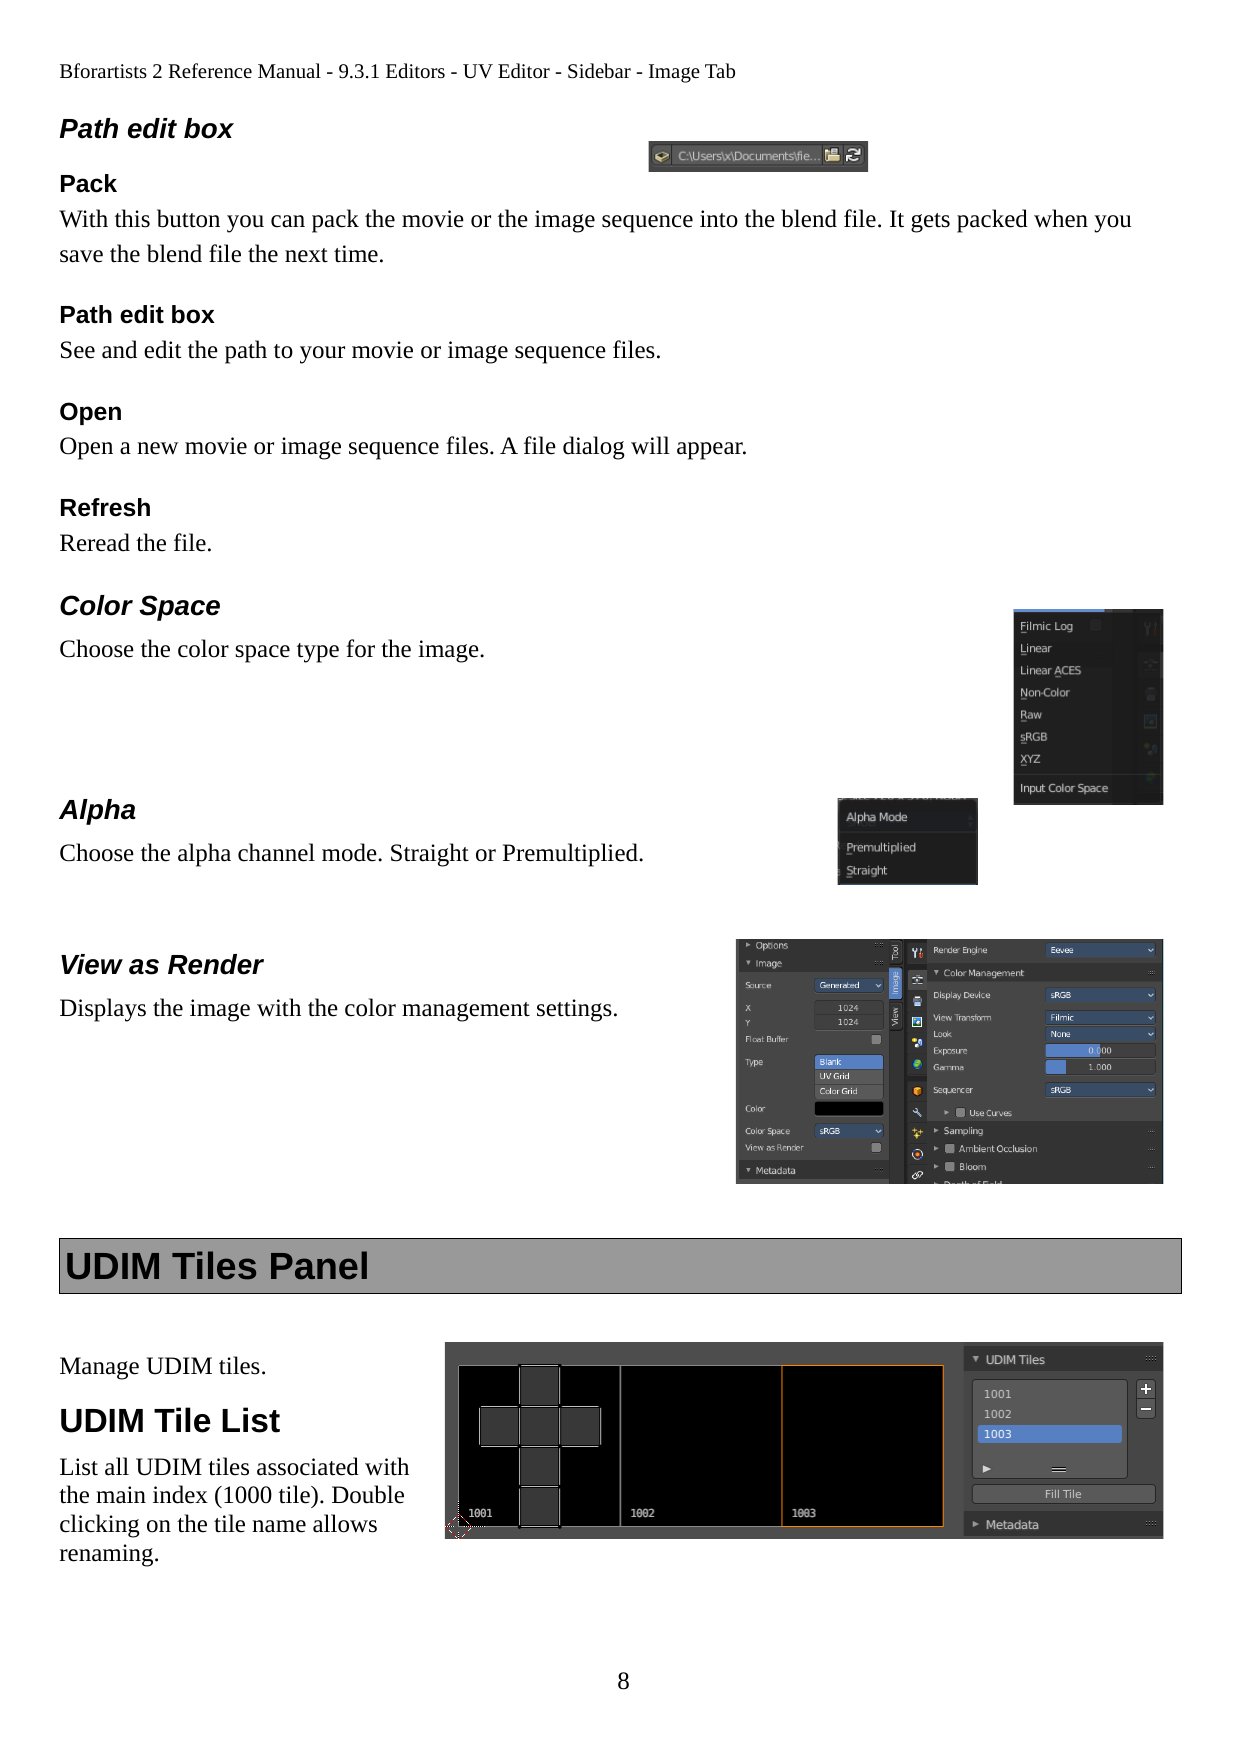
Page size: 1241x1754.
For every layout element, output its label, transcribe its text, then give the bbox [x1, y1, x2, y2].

subtitle Path edit box [59, 300, 1181, 329]
subtitle View as Render [59, 948, 735, 980]
text With this button you can pack the movie or the image sequence into the blend file. It gets packed when you save the blend file the next time. [59, 204, 1181, 267]
subtitle Alpha [59, 793, 1181, 825]
text Open a new movie or image sequence files. A file dialog will appear. [59, 431, 1181, 460]
subtitle Open [59, 397, 1181, 425]
text [1164, 1351, 1181, 1380]
text See and edit the path to your movie or image sequence files. [59, 335, 1181, 364]
picture [444, 1342, 1164, 1539]
subtitle [1164, 1401, 1181, 1439]
subtitle Path edit box [59, 113, 1181, 144]
subtitle Refresh [59, 493, 1181, 522]
text Manage UDIM tiles. [59, 1351, 444, 1380]
picture [1013, 609, 1164, 805]
table_header UDIM Tiles Panel [60, 1239, 1181, 1293]
text [978, 838, 1181, 867]
picture [735, 939, 1164, 1184]
text Reread the file. [59, 528, 1181, 557]
text Choose the alpha channel mode. Straight or Premultiplied. [59, 838, 837, 867]
subtitle [1164, 948, 1181, 980]
subtitle Pack [59, 169, 1181, 198]
picture [648, 141, 869, 172]
text Displays the image with the color management settings. [59, 993, 735, 1022]
subtitle UDIM Tile List [59, 1401, 444, 1439]
picture [837, 798, 978, 885]
text List all UDIM tiles associated with the main index (1000 tile). Double clicking on the tile name allows renaming. [59, 1452, 1181, 1567]
subtitle Color Space [59, 589, 1181, 621]
text Choose the color space type for the image. [59, 634, 1013, 662]
